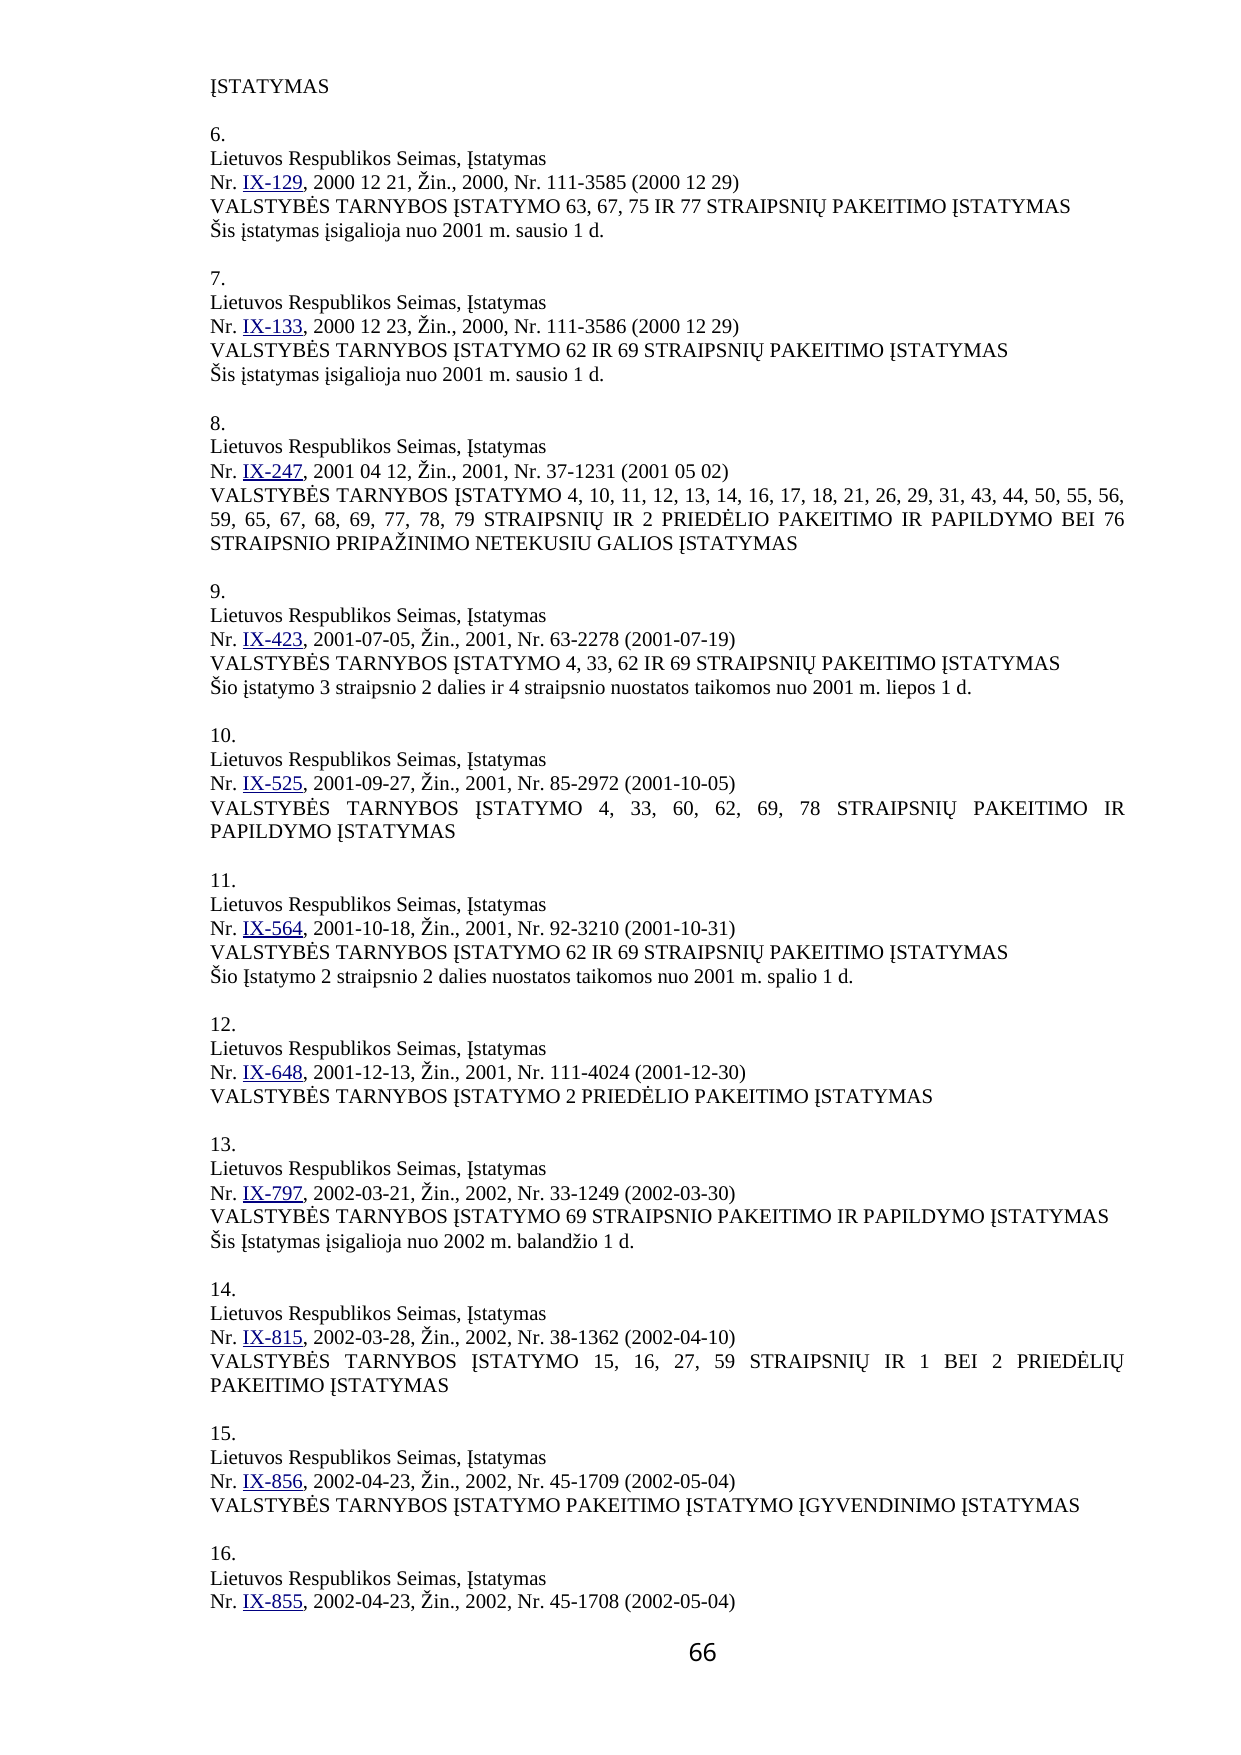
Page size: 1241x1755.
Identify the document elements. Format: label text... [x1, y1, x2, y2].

text Nr. IX-525, 2001-09-27, Žin., 2001, Nr. 85-2972 (2001-10-05) [210, 771, 1126, 795]
text Lietuvos Respublikos Seimas, Įstatymas [210, 892, 1126, 916]
text Lietuvos Respublikos Seimas, Įstatymas [210, 1036, 1126, 1060]
text Lietuvos Respublikos Seimas, Įstatymas [210, 434, 1126, 458]
text VALSTYBĖS TARNYBOS ĮSTATYMO 4, 33, 62 IR 69 STRAIPSNIŲ PAKEITIMO ĮSTATYMAS [210, 651, 1126, 675]
text Šis Įstatymas įsigalioja nuo 2002 m. balandžio 1 d. [210, 1228, 1126, 1253]
text VALSTYBĖS TARNYBOS ĮSTATYMO 62 IR 69 STRAIPSNIŲ PAKEITIMO ĮSTATYMAS [210, 940, 1126, 964]
text Nr. IX-797, 2002-03-21, Žin., 2002, Nr. 33-1249 (2002-03-30) [210, 1180, 1126, 1204]
text Nr. IX-815, 2002-03-28, Žin., 2002, Nr. 38-1362 (2002-04-10) [210, 1325, 1126, 1349]
text VALSTYBĖS TARNYBOS ĮSTATYMO 69 STRAIPSNIO PAKEITIMO IR PAPILDYMO ĮSTATYMAS [210, 1204, 1126, 1228]
text Nr. IX-133, 2000 12 23, Žin., 2000, Nr. 111-3586 (2000 12 29) [210, 314, 1126, 338]
text Nr. IX-564, 2001-10-18, Žin., 2001, Nr. 92-3210 (2001-10-31) [210, 916, 1126, 940]
text Lietuvos Respublikos Seimas, Įstatymas [210, 290, 1126, 314]
text Šio Įstatymo 2 straipsnio 2 dalies nuostatos taikomos nuo 2001 m. spalio 1 d. [210, 964, 1126, 988]
text 11. [210, 868, 1126, 892]
text Nr. IX-856, 2002-04-23, Žin., 2002, Nr. 45-1709 (2002-05-04) [210, 1469, 1126, 1493]
text 10. [210, 723, 1126, 747]
text Nr. IX-648, 2001-12-13, Žin., 2001, Nr. 111-4024 (2001-12-30) [210, 1060, 1126, 1084]
text 9. [210, 579, 1126, 603]
text VALSTYBĖS TARNYBOS ĮSTATYMO 62 IR 69 STRAIPSNIŲ PAKEITIMO ĮSTATYMAS [210, 338, 1126, 362]
text 13. [210, 1132, 1126, 1156]
text VALSTYBĖS TARNYBOS ĮSTATYMO 15, 16, 27, 59 STRAIPSNIŲ IR 1 BEI 2 PRIEDĖLIŲ PAKEITIMO ĮSTATYMAS [210, 1349, 1126, 1397]
text VALSTYBĖS TARNYBOS ĮSTATYMO 2 PRIEDĖLIO PAKEITIMO ĮSTATYMAS [210, 1084, 1126, 1108]
text Lietuvos Respublikos Seimas, Įstatymas [210, 1301, 1126, 1325]
text Šio įstatymo 3 straipsnio 2 dalies ir 4 straipsnio nuostatos taikomos nuo 2001 m. liepos 1 d. [210, 675, 1126, 699]
text VALSTYBĖS TARNYBOS ĮSTATYMO PAKEITIMO ĮSTATYMO ĮGYVENDINIMO ĮSTATYMAS [210, 1493, 1126, 1517]
text VALSTYBĖS TARNYBOS ĮSTATYMO 4, 33, 60, 62, 69, 78 STRAIPSNIŲ PAKEITIMO IR PAPILDYMO ĮSTATYMAS [210, 795, 1126, 843]
text Lietuvos Respublikos Seimas, Įstatymas [210, 603, 1126, 627]
text 6. [210, 122, 1126, 146]
text ĮSTATYMAS [210, 73, 1126, 98]
text 16. [210, 1541, 1126, 1565]
text Lietuvos Respublikos Seimas, Įstatymas [210, 1156, 1126, 1180]
text Lietuvos Respublikos Seimas, Įstatymas [210, 747, 1126, 771]
text Šis įstatymas įsigalioja nuo 2001 m. sausio 1 d. [210, 218, 1126, 242]
text VALSTYBĖS TARNYBOS ĮSTATYMO 63, 67, 75 IR 77 STRAIPSNIŲ PAKEITIMO ĮSTATYMAS [210, 194, 1126, 218]
text Lietuvos Respublikos Seimas, Įstatymas [210, 146, 1126, 170]
text Šis įstatymas įsigalioja nuo 2001 m. sausio 1 d. [210, 362, 1126, 386]
text Nr. IX-855, 2002-04-23, Žin., 2002, Nr. 45-1708 (2002-05-04) [210, 1589, 1126, 1613]
text Lietuvos Respublikos Seimas, Įstatymas [210, 1565, 1126, 1589]
text 12. [210, 1012, 1126, 1036]
text Nr. IX-423, 2001-07-05, Žin., 2001, Nr. 63-2278 (2001-07-19) [210, 627, 1126, 651]
text 15. [210, 1421, 1126, 1445]
text 7. [210, 266, 1126, 290]
text Nr. IX-129, 2000 12 21, Žin., 2000, Nr. 111-3585 (2000 12 29) [210, 170, 1126, 194]
text Nr. IX-247, 2001 04 12, Žin., 2001, Nr. 37-1231 (2001 05 02) [210, 458, 1126, 483]
text 8. [210, 410, 1126, 434]
text 14. [210, 1277, 1126, 1301]
text Lietuvos Respublikos Seimas, Įstatymas [210, 1445, 1126, 1469]
text VALSTYBĖS TARNYBOS ĮSTATYMO 4, 10, 11, 12, 13, 14, 16, 17, 18, 21, 26, 29, 31, 43, 44, 50, 55, 56, 59, 65, 67, 68, 69, 77, 78, 79 STRAIPSNIŲ IR 2 PRIEDĖLIO PAKEITIMO IR PAPILDYMO BEI 76 STRAIPSNIO PRIPAŽINIMO NETEKUSIU GALIOS ĮSTATYMAS [210, 483, 1126, 555]
